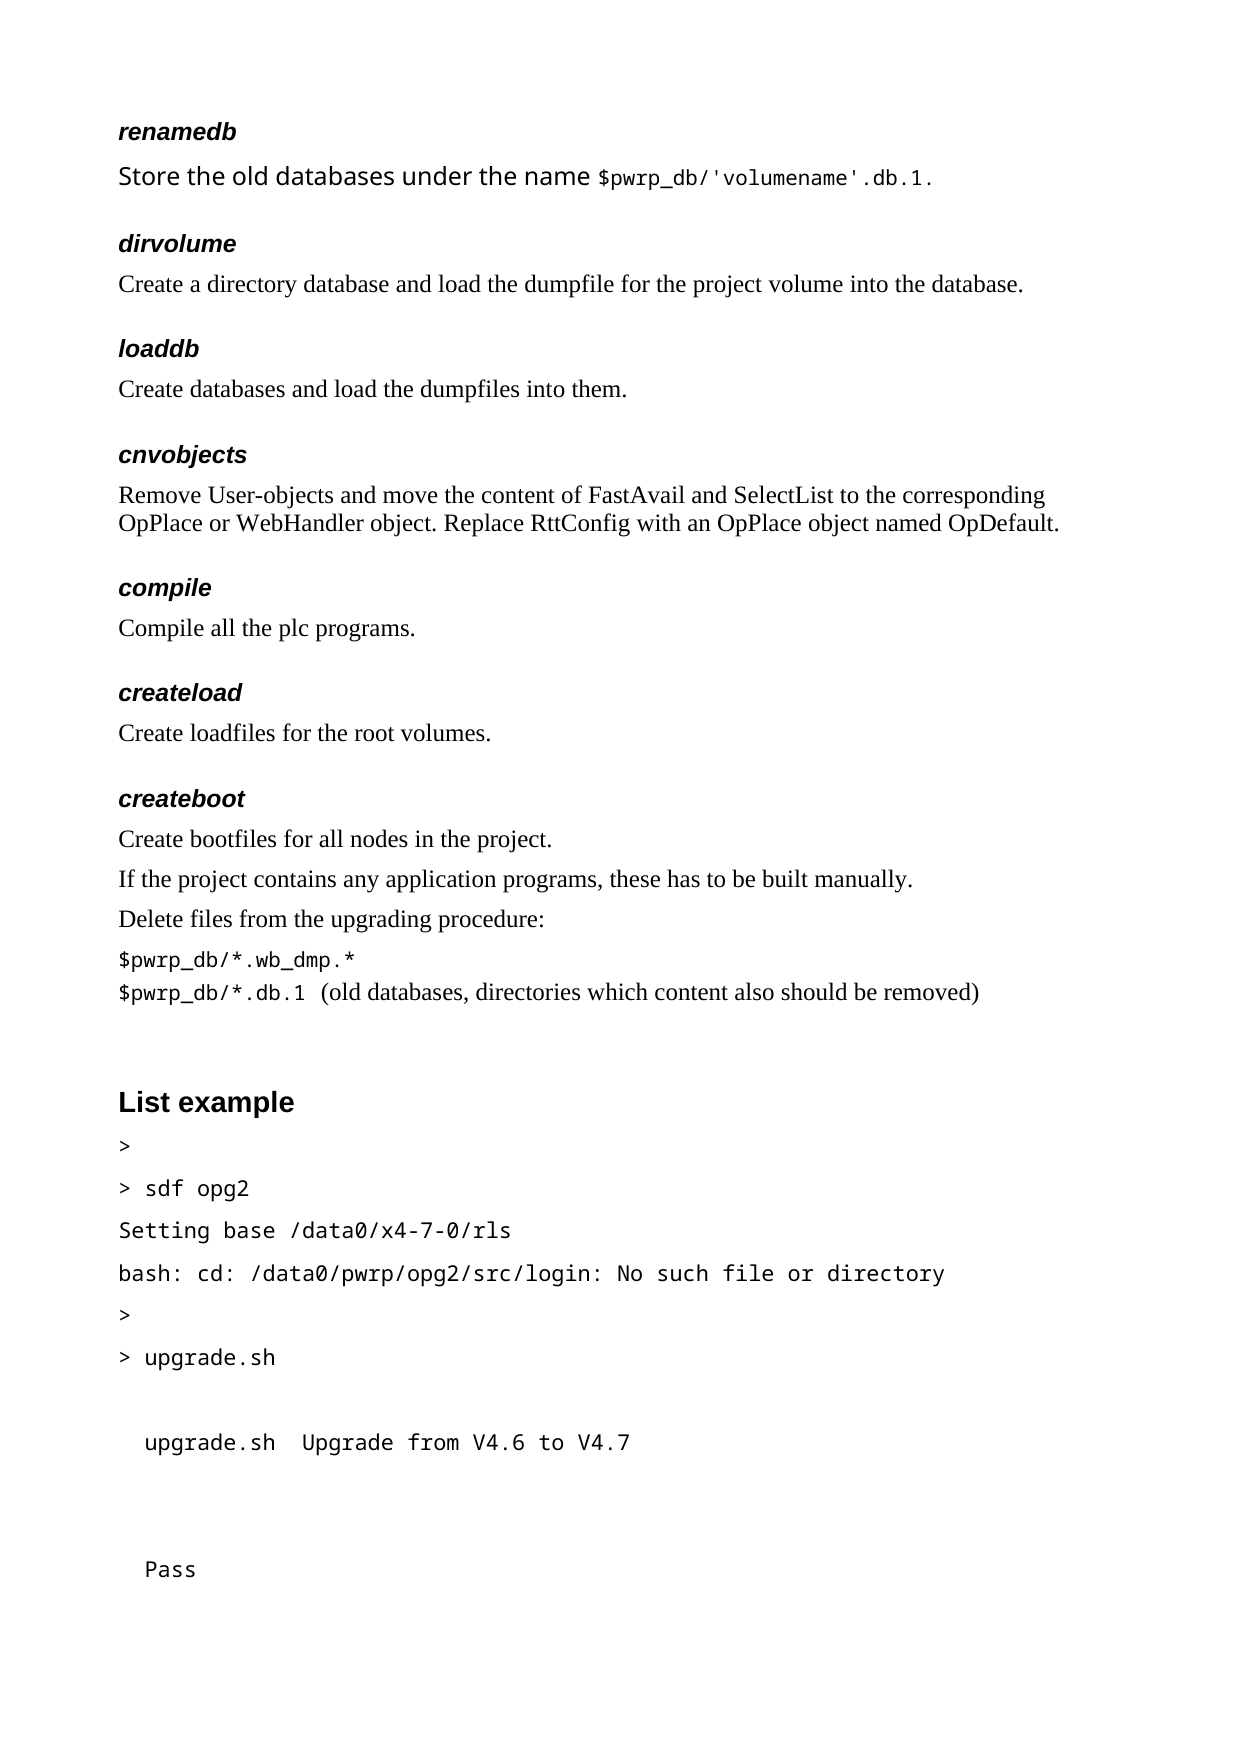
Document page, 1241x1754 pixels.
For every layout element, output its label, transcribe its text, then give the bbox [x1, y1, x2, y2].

text Pass [118, 1554, 1122, 1583]
text Create loadfiles for the root volumes. [118, 719, 1122, 747]
text > upgrade.sh [118, 1342, 1122, 1372]
text $pwrp_db/*.wb_dmp.* [118, 946, 1122, 974]
subtitle renamedb [118, 118, 1122, 146]
subtitle dirvolume [118, 230, 1122, 258]
text Compile all the plc programs. [118, 614, 1122, 642]
text > [118, 1300, 1122, 1330]
text If the project contains any application programs, these has to be built manually. [118, 865, 1122, 893]
subtitle createload [118, 679, 1122, 707]
subtitle loaddb [118, 335, 1122, 363]
text Delete files from the upgrading procedure: [118, 905, 1122, 933]
text $pwrp_db/*.db.1 (old databases, directories which content also should be removed) [118, 974, 1122, 1008]
text Create a directory database and load the dumpfile for the project volume into the database. [118, 270, 1122, 298]
text > sdf opg2 [118, 1173, 1122, 1203]
text bash: cd: /data0/pwrp/opg2/src/login: No such file or directory [118, 1258, 1122, 1287]
text Store the old databases under the name $pwrp_db/'volumename'.db.1. [118, 158, 1122, 192]
subtitle createboot [118, 785, 1122, 812]
text Setting base /data0/x4-7-0/rls [118, 1215, 1122, 1245]
text Remove User-objects and move the content of FastAvail and SelectList to the corresponding OpPlace or WebHandler object. Replace RttConfig with an OpPlace object named OpDefault. [118, 481, 1122, 536]
text Create bootfiles for all nodes in the project. [118, 825, 1122, 853]
text upgrade.sh Upgrade from V4.6 to V4.7 [118, 1427, 1122, 1457]
subtitle cnvobjects [118, 441, 1122, 468]
text Create databases and load the dumpfiles into them. [118, 376, 1122, 403]
subtitle compile [118, 574, 1122, 602]
text > [118, 1131, 1122, 1161]
subtitle List example [118, 1086, 1122, 1118]
